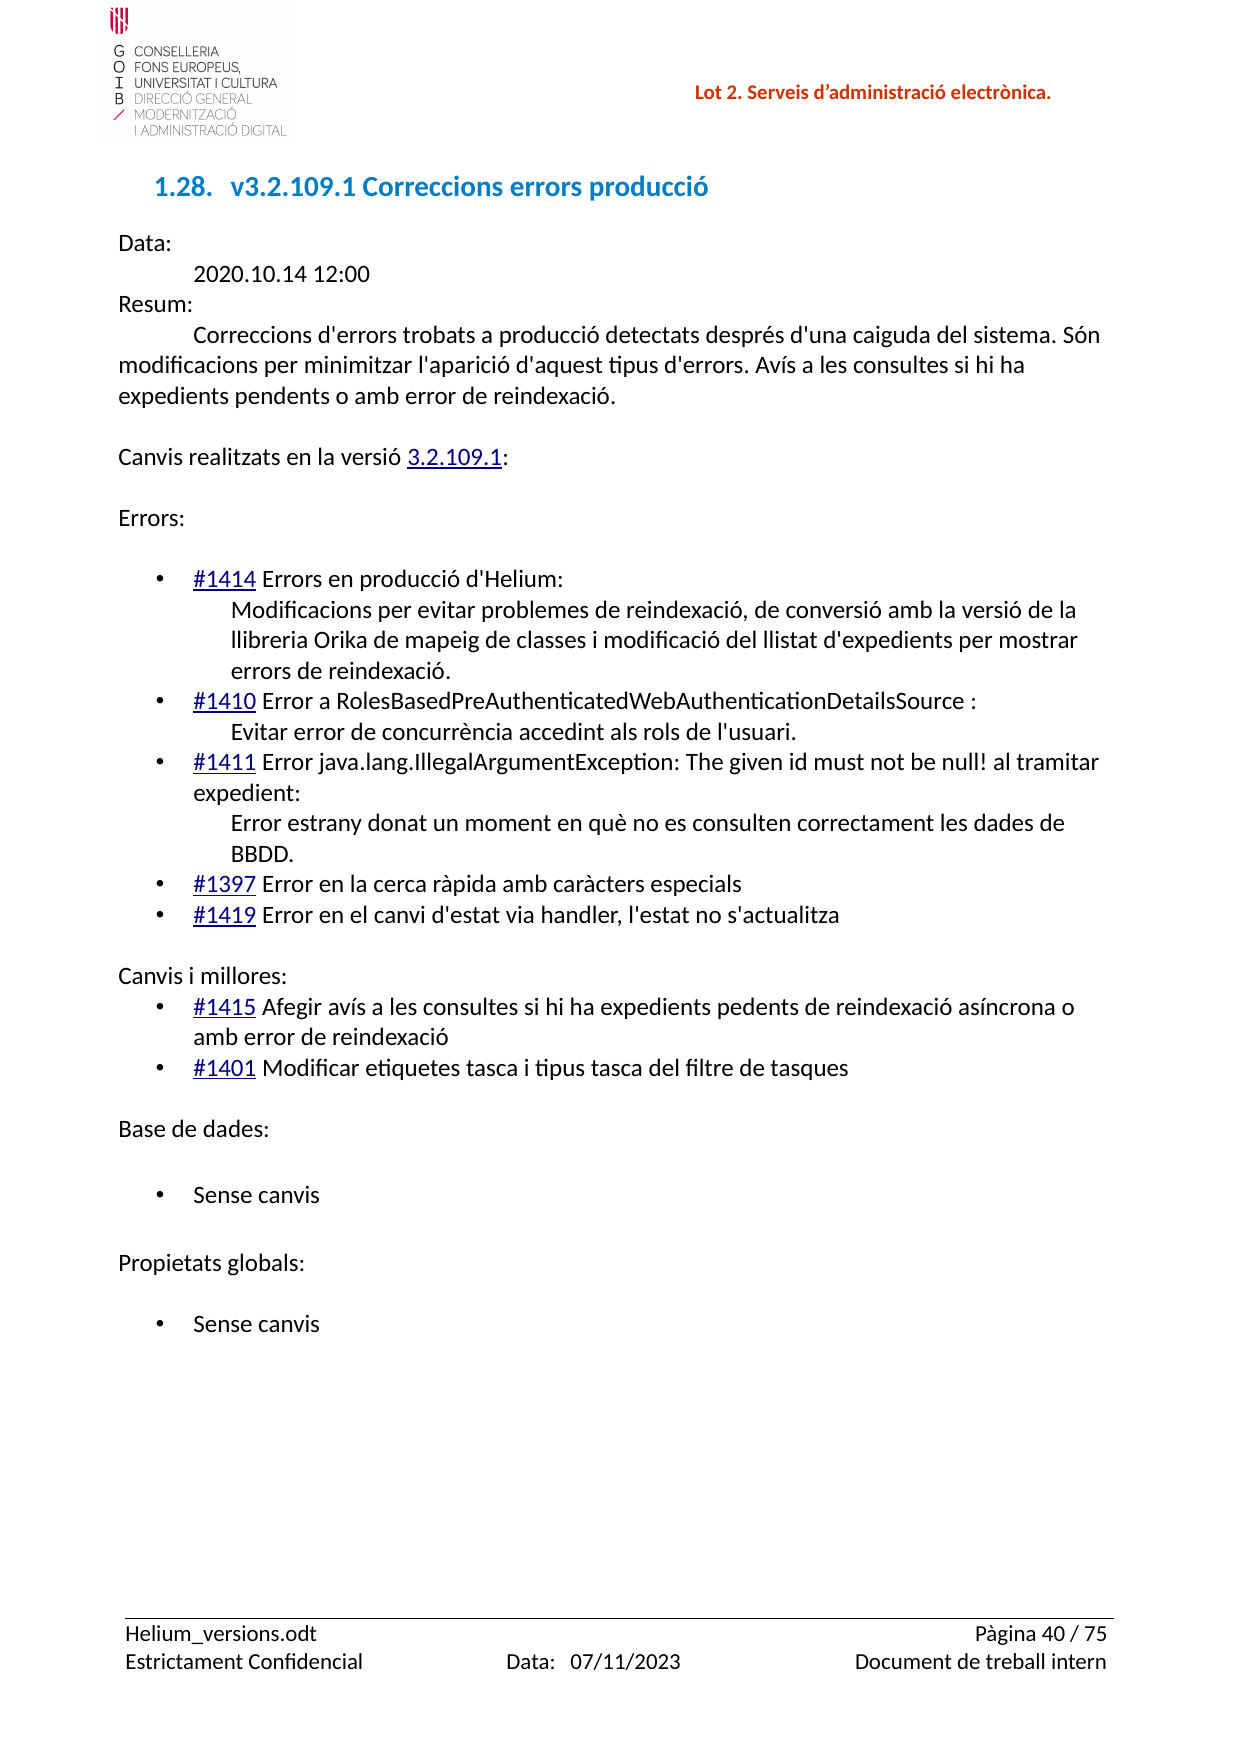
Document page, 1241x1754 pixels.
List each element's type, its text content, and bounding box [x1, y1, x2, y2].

text Canvis i millores: [118, 960, 1122, 991]
list #1419 Error en el canvi d'estat via handler, l'estat no s'actualitza [156, 899, 1122, 929]
subtitle v3.2.109.1 Correccions errors producció [153, 168, 1122, 204]
text Base de dades: [118, 1113, 1122, 1143]
text Errors: [118, 502, 1122, 533]
list Modificacions per evitar problemes de reindexació, de conversió amb la versió de la llibreria Orika de mapeig de classes i modificació del llistat d'expedients per mostrar errors de reindexació. [193, 594, 1122, 685]
list Sense canvis [156, 1308, 1122, 1338]
list #1415 Afegir avís a les consultes si hi ha expedients pedents de reindexació asíncrona o amb error de reindexació [156, 991, 1122, 1052]
list #1397 Error en la cerca ràpida amb caràcters especials [156, 868, 1122, 899]
list #1414 Errors en producció d'Helium: [156, 563, 1122, 594]
list #1410 Error a RolesBasedPreAuthenticatedWebAuthenticationDetailsSource : [156, 685, 1122, 716]
text Data: [118, 228, 1122, 258]
list #1411 Error java.lang.IllegalArgumentException: The given id must not be null! al tramitar expedient: [156, 746, 1122, 807]
text Propietats globals: [118, 1247, 1122, 1277]
list Sense canvis [156, 1180, 1122, 1210]
picture [100, 0, 297, 144]
list #1401 Modificar etiquetes tasca i tipus tasca del filtre de tasques [156, 1052, 1122, 1082]
text Resum: [118, 289, 1122, 319]
text Canvis realitzats en la versió 3.2.109.1: [118, 441, 1122, 472]
text Correccions d'errors trobats a producció detectats després d'una caiguda del sistema. Són modificacions per minimitzar l'aparició d'aquest tipus d'errors. Avís a les consultes si hi ha expedients pendents o amb error de reindexació. [118, 319, 1122, 411]
text 2020.10.14 12:00 [118, 258, 1122, 289]
list Evitar error de concurrència accedint als rols de l'usuari. [193, 716, 1122, 746]
list Error estrany donat un moment en què no es consulten correctament les dades de BBDD. [193, 807, 1122, 868]
